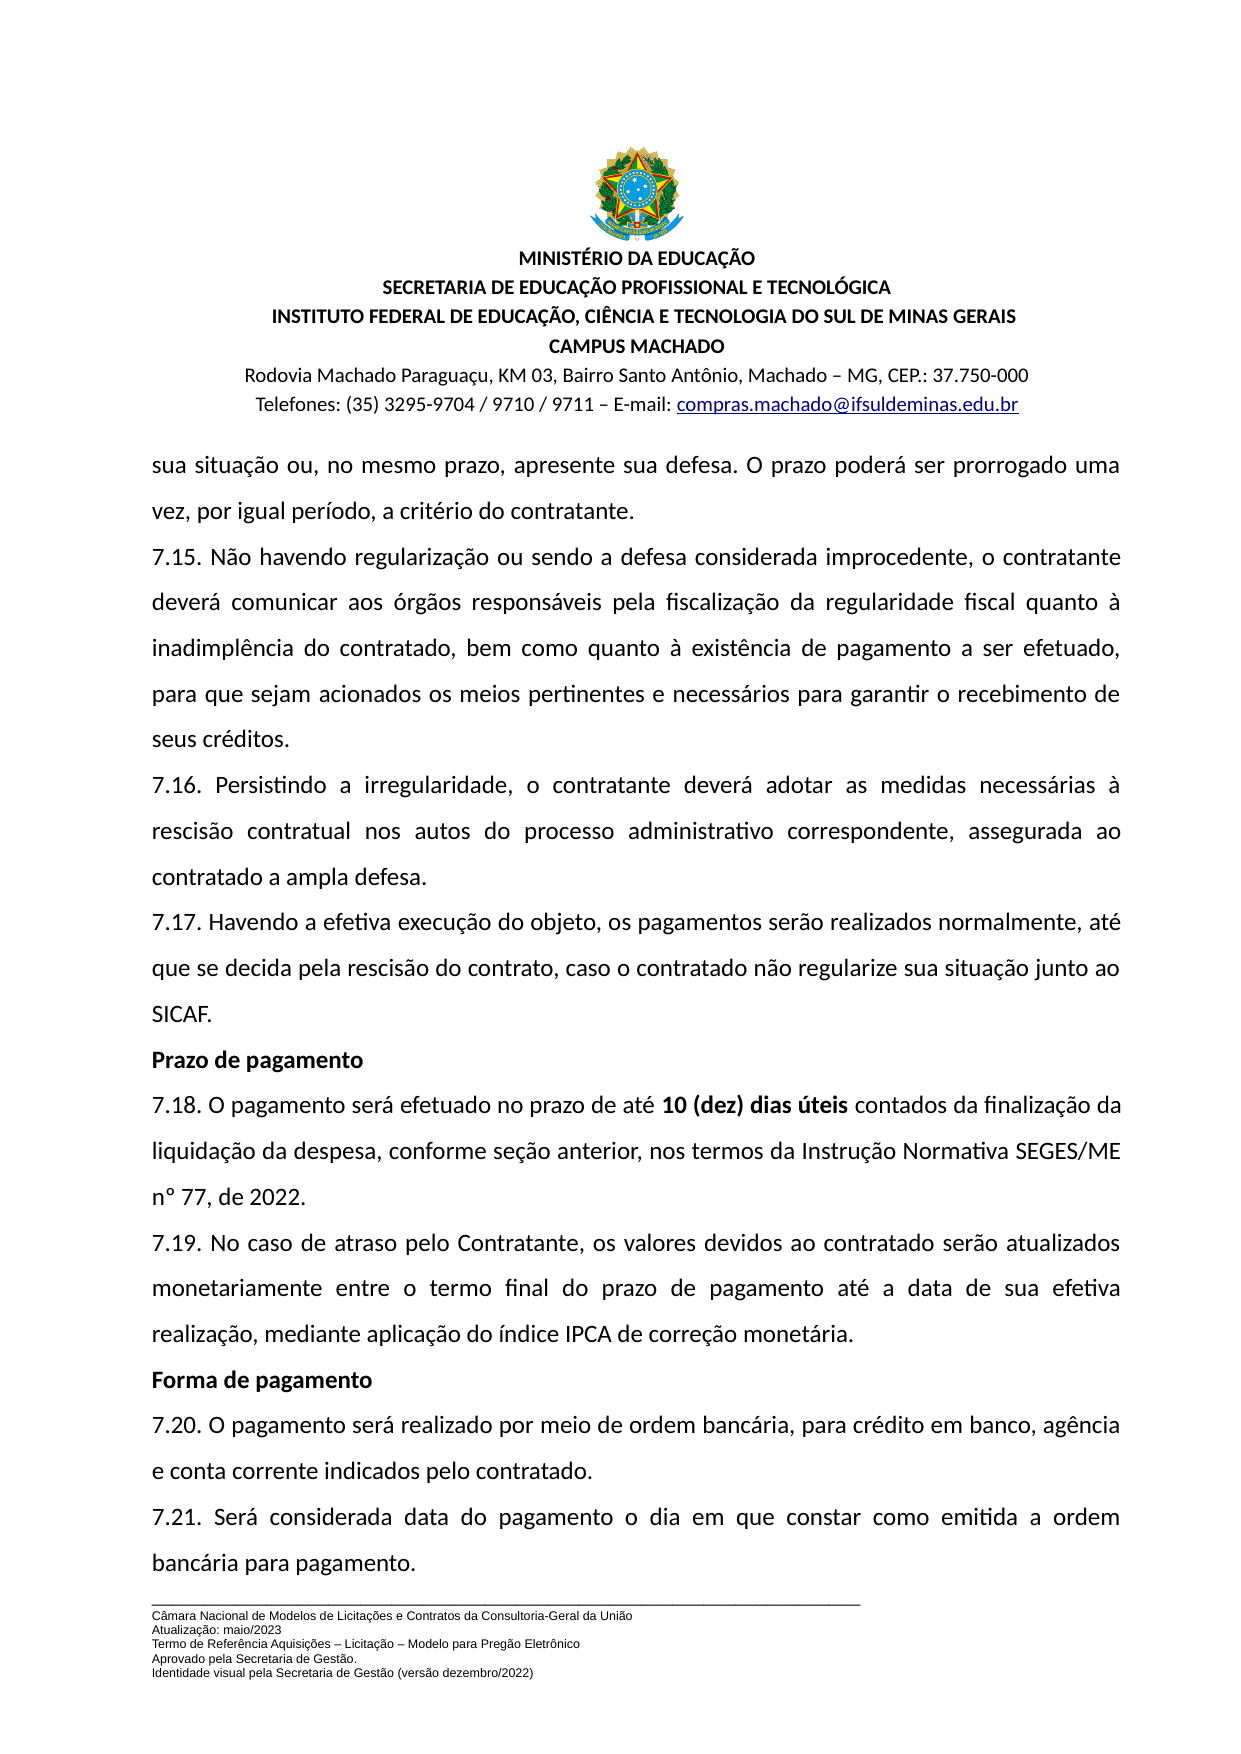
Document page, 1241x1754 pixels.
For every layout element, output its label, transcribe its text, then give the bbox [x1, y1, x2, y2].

text 7.18. O pagamento será efetuado no prazo de até 10 (dez) dias úteis contados da finalização da liquidação da despesa, conforme seção anterior, nos termos da Instrução Normativa SEGES/ME nº 77, de 2022. [152, 1089, 1122, 1211]
text 7.17. Havendo a efetiva execução do objeto, os pagamentos serão realizados normalmente, até que se decida pela rescisão do contrato, caso o contratado não regularize sua situação junto ao SICAF. [152, 907, 1122, 1028]
text Forma de pagamento [152, 1364, 1122, 1394]
text 7.21. Será considerada data do pagamento o dia em que constar como emitida a ordem bancária para pagamento. [152, 1501, 1122, 1577]
text 7.15. Não havendo regularização ou sendo a defesa considerada improcedente, o contratante deverá comunicar aos órgãos responsáveis pela fiscalização da regularidade fiscal quanto à inadimplência do contratado, bem como quanto à existência de pagamento a ser efetuado, para que sejam acionados os meios pertinentes e necessários para garantir o recebimento de seus créditos. [152, 541, 1122, 754]
text 7.20. O pagamento será realizado por meio de ordem bancária, para crédito em banco, agência e conta corrente indicados pelo contratado. [152, 1409, 1122, 1486]
text 7.19. No caso de atraso pelo Contratante, os valores devidos ao contratado serão atualizados monetariamente entre o termo final do prazo de pagamento até a data de sua efetiva realização, mediante aplicação do índice IPCA de correção monetária. [152, 1227, 1122, 1349]
picture [656, 223, 665, 228]
picture [590, 147, 684, 241]
text 7.16. Persistindo a irregularidade, o contratante deverá adotar as medidas necessárias à rescisão contratual nos autos do processo administrativo correspondente, assegurada ao contratado a ampla defesa. [152, 769, 1122, 891]
picture [652, 219, 684, 241]
text Prazo de pagamento [152, 1044, 1122, 1074]
picture [630, 236, 645, 241]
text sua situação ou, no mesmo prazo, apresente sua defesa. O prazo poderá ser prorrogado uma vez, por igual período, a critério do contratante. [152, 449, 1122, 526]
